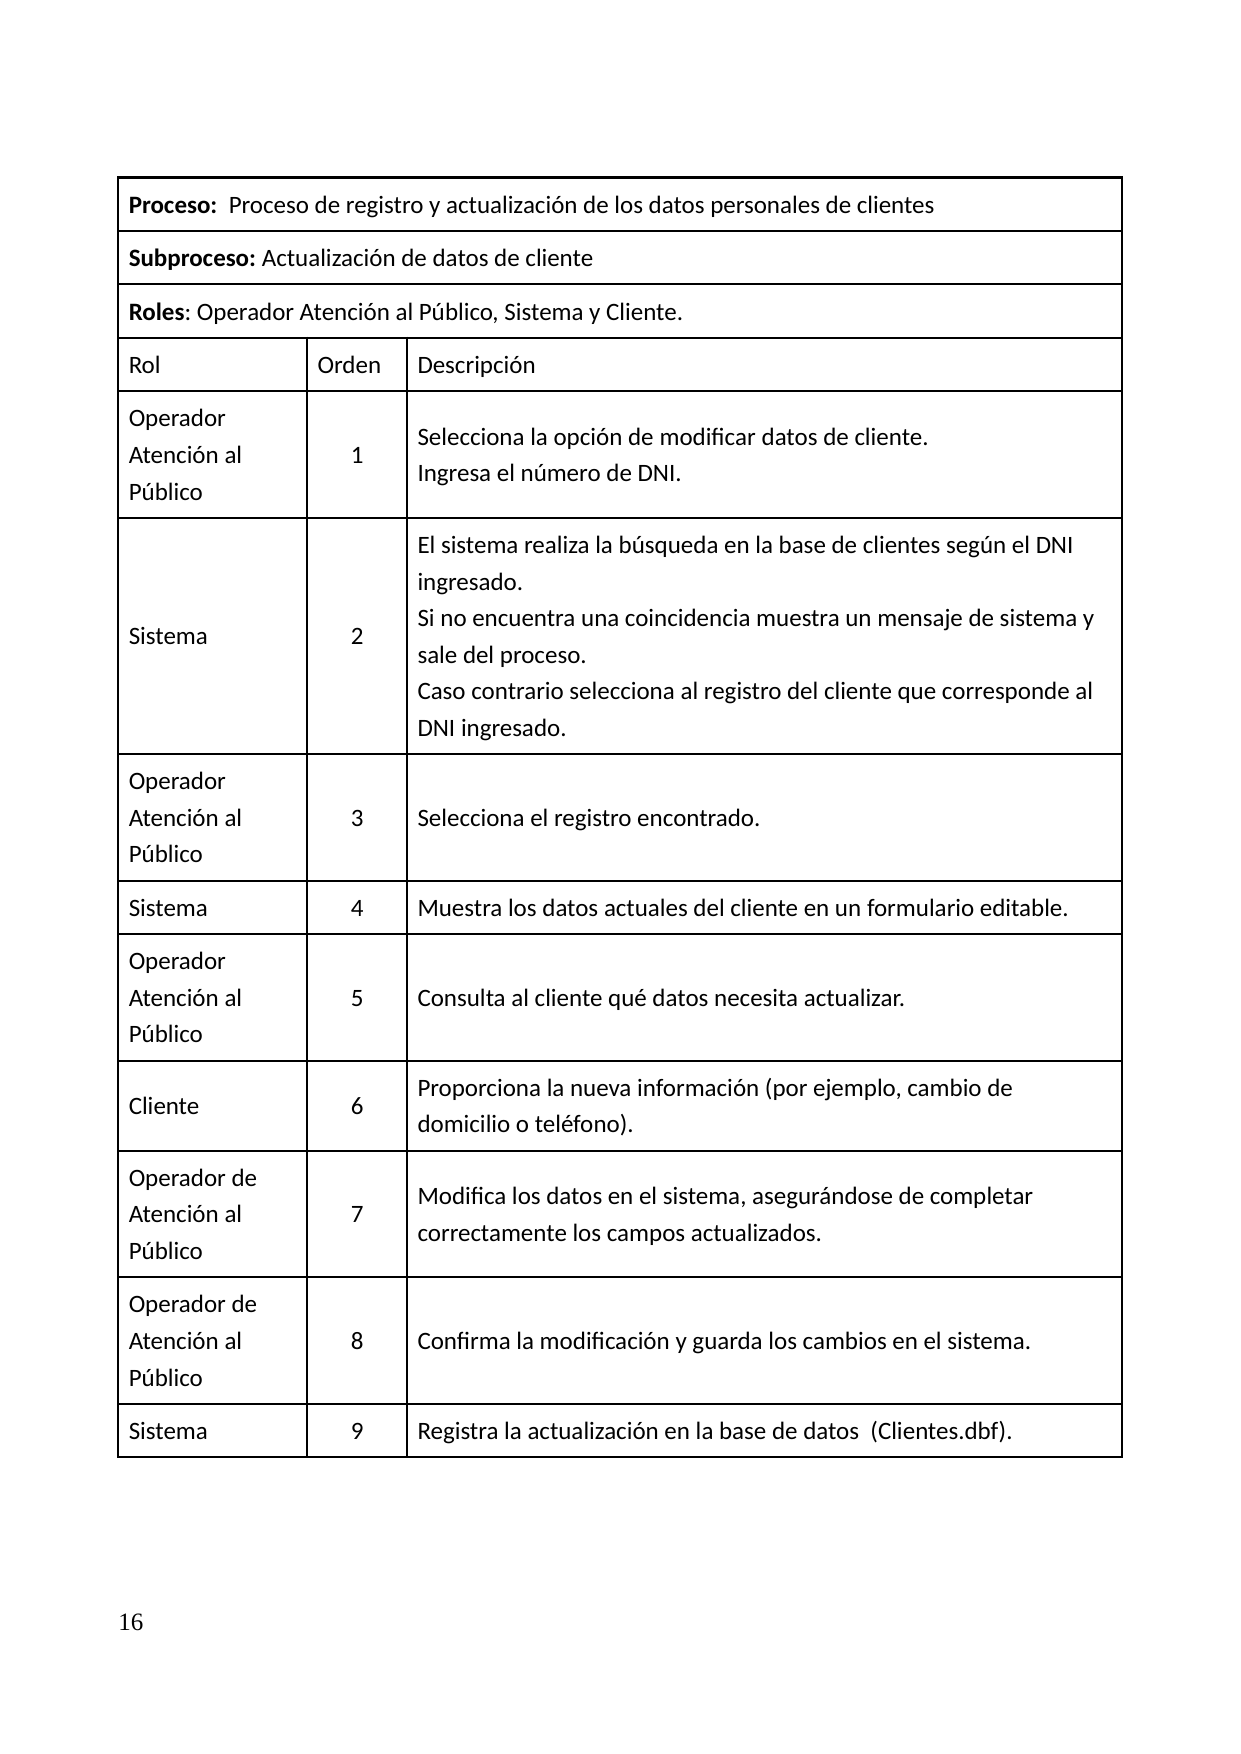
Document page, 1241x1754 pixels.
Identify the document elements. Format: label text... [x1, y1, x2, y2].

table_cell 1 [308, 392, 406, 517]
table_cell 2 [308, 519, 406, 753]
table_cell Selecciona la opción de modificar datos de cliente. Ingresa el número de DNI. [408, 392, 1121, 517]
table_cell Operador Atención al Público [119, 935, 306, 1059]
table_cell Sistema [119, 882, 306, 933]
table_cell Selecciona el registro encontrado. [408, 755, 1121, 879]
table_cell Operador Atención al Público [119, 755, 306, 879]
table_cell Consulta al cliente qué datos necesita actualizar. [408, 935, 1121, 1059]
table_cell 3 [308, 755, 406, 879]
table_cell Confirma la modificación y guarda los cambios en el sistema. [408, 1278, 1121, 1403]
table_cell Modifica los datos en el sistema, asegurándose de completar correctamente los campos actualizados. [408, 1152, 1121, 1276]
table_cell Orden [308, 339, 406, 390]
table_cell Proporciona la nueva información (por ejemplo, cambio de domicilio o teléfono). [408, 1062, 1121, 1149]
table_cell Descripción [408, 339, 1121, 390]
table_cell 8 [308, 1278, 406, 1403]
table_cell Sistema [119, 1405, 306, 1456]
table_cell 5 [308, 935, 406, 1059]
table_cell 4 [308, 882, 406, 933]
table_cell 7 [308, 1152, 406, 1276]
table_cell Muestra los datos actuales del cliente en un formulario editable. [408, 882, 1121, 933]
table_cell Cliente [119, 1062, 306, 1149]
table_cell 6 [308, 1062, 406, 1149]
table_cell Operador Atención al Público [119, 392, 306, 517]
table_cell Roles: Operador Atención al Público, Sistema y Cliente. [119, 285, 1121, 337]
table_cell Operador de Atención al Público [119, 1152, 306, 1276]
table_cell Registra la actualización en la base de datos (Clientes.dbf). [408, 1405, 1121, 1456]
table_cell Operador de Atención al Público [119, 1278, 306, 1403]
table_cell Sistema [119, 519, 306, 753]
table_cell El sistema realiza la búsqueda en la base de clientes según el DNI ingresado. Si no encuentra una coincidencia muestra un mensaje de sistema y sale del proceso. Caso contrario selecciona al registro del cliente que corresponde al DNI ingresado. [408, 519, 1121, 753]
table_cell 9 [308, 1405, 406, 1456]
table_cell Subproceso: Actualización de datos de cliente [119, 232, 1121, 283]
table_header Proceso: Proceso de registro y actualización de los datos personales de clientes [119, 179, 1121, 230]
table_cell Rol [119, 339, 306, 390]
